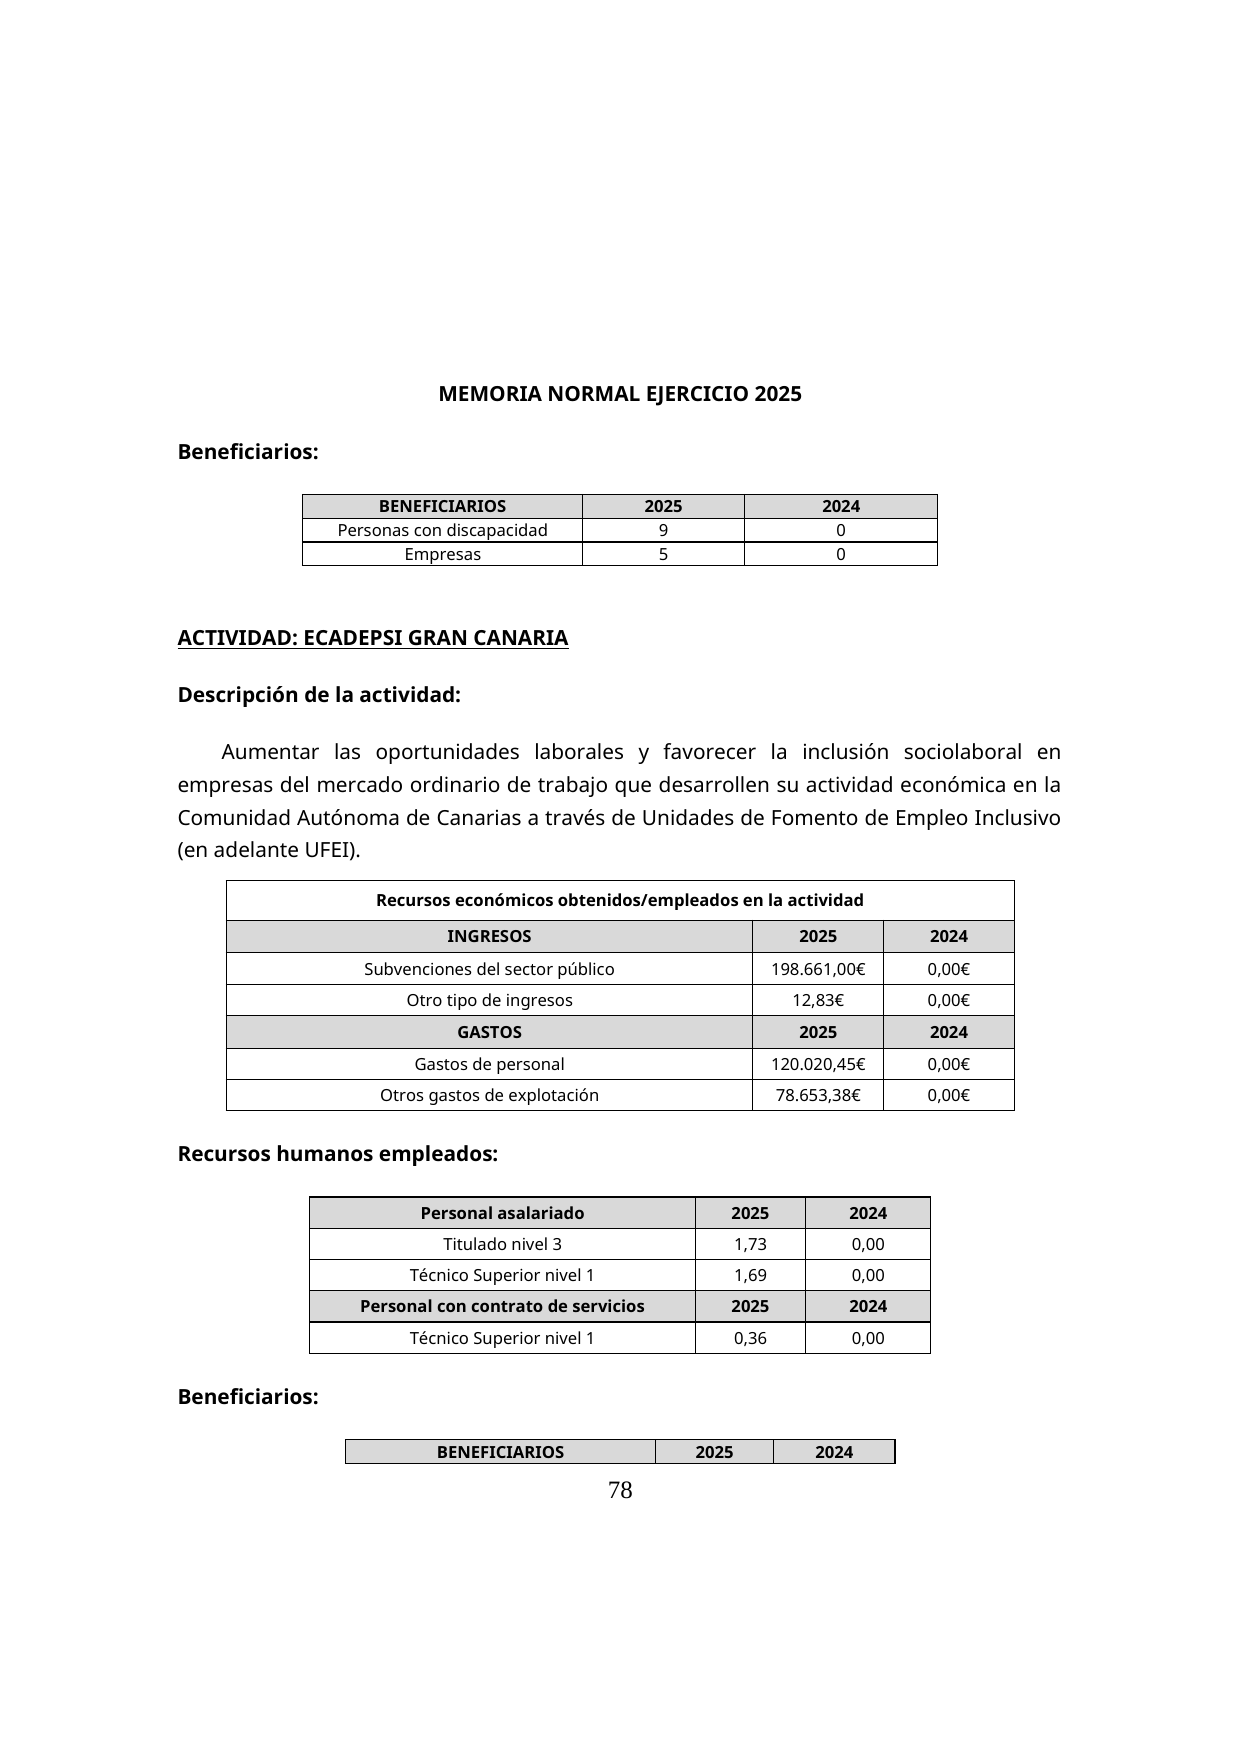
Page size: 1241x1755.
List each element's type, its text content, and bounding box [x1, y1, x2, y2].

table_cell Subvenciones del sector público [227, 953, 752, 983]
table_cell Otro tipo de ingresos [227, 985, 752, 1015]
table_cell 1,73 [696, 1229, 805, 1259]
table_cell 1,69 [696, 1260, 805, 1290]
table_header Recursos económicos obtenidos/empleados en la actividad [227, 881, 1014, 919]
table_cell Personas con discapacidad [303, 519, 582, 541]
text Beneficiarios: [177, 1382, 1063, 1411]
table_cell 198.661,00€ [753, 953, 883, 983]
table_header 2025 [656, 1440, 773, 1463]
table_cell 0,00€ [884, 1080, 1014, 1110]
text Aumentar las oportunidades laborales y favorecer la inclusión sociolaboral en empresas del mercado ordinario de trabajo que desarrollen su actividad económica en la Comunidad Autónoma de Canarias a través de Unidades de Fomento de Empleo Inclusivo (en adelante UFEI). [177, 737, 1063, 864]
table_cell Gastos de personal [227, 1049, 752, 1079]
table_cell 0,36 [696, 1323, 805, 1353]
text ACTIVIDAD: ECADEPSI GRAN CANARIA [177, 623, 1063, 652]
table_cell 78.653,38€ [753, 1080, 883, 1110]
table_cell GASTOS [227, 1016, 752, 1048]
table_cell Técnico Superior nivel 1 [310, 1260, 695, 1290]
table_cell 12,83€ [753, 985, 883, 1015]
table_cell 2024 [884, 921, 1014, 952]
table_cell 0 [745, 519, 937, 541]
table_cell 0,00 [806, 1323, 930, 1353]
table_header Personal asalariado [310, 1198, 695, 1228]
table_cell Técnico Superior nivel 1 [310, 1323, 695, 1353]
table_cell 120.020,45€ [753, 1049, 883, 1079]
table_cell INGRESOS [227, 921, 752, 952]
table_cell 0,00€ [884, 1049, 1014, 1079]
table_cell 0,00€ [884, 985, 1014, 1015]
table_header 2024 [774, 1440, 894, 1463]
table_cell 2024 [884, 1016, 1014, 1048]
table_cell 0,00€ [884, 953, 1014, 983]
table_header 2025 [583, 495, 744, 518]
table_cell 2025 [696, 1291, 805, 1321]
table_cell Titulado nivel 3 [310, 1229, 695, 1259]
table_header BENEFICIARIOS [303, 495, 582, 518]
table_header BENEFICIARIOS [346, 1440, 655, 1463]
table_cell 2025 [753, 921, 883, 952]
table_header 2024 [745, 495, 937, 518]
table_header 2025 [696, 1198, 805, 1228]
text Recursos humanos empleados: [177, 1139, 1063, 1168]
table_cell Empresas [303, 543, 582, 565]
table_cell 5 [583, 543, 744, 565]
table_cell 9 [583, 519, 744, 541]
text Descripción de la actividad: [177, 681, 1063, 709]
table_cell 0,00 [806, 1260, 930, 1290]
table_cell 2025 [753, 1016, 883, 1048]
table_header 2024 [806, 1198, 930, 1228]
table_cell Personal con contrato de servicios [310, 1291, 695, 1321]
table_cell 0,00 [806, 1229, 930, 1259]
table_cell 0 [745, 543, 937, 565]
text Beneficiarios: [177, 437, 1063, 465]
table_cell Otros gastos de explotación [227, 1080, 752, 1110]
table_cell 2024 [806, 1291, 930, 1321]
